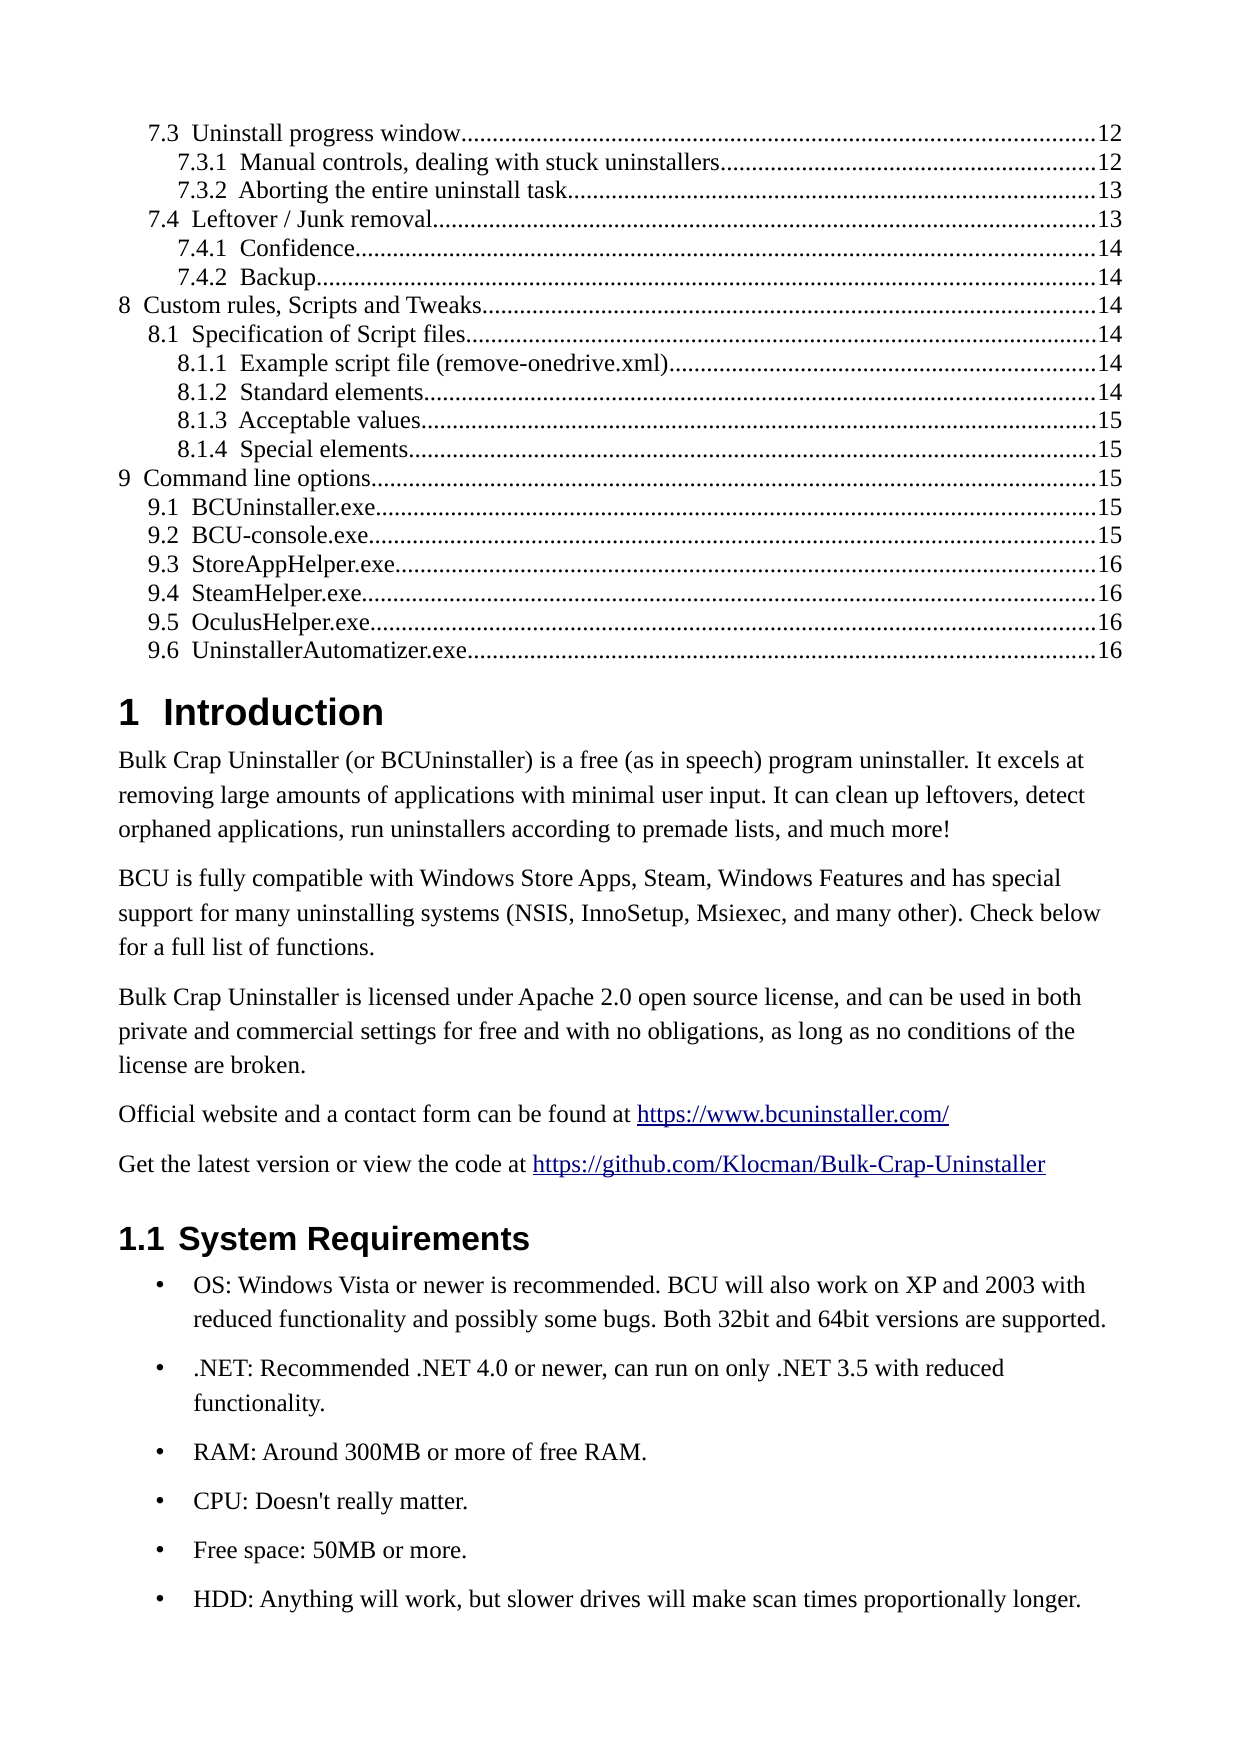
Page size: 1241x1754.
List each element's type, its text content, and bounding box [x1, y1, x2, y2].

text 9.4 SteamHelper.exe 16 [148, 578, 1122, 607]
text 8.1.2 Standard elements 14 [177, 377, 1122, 406]
list Free space: 50MB or more. [156, 1535, 1122, 1564]
text 9.3 StoreAppHelper.exe 16 [148, 549, 1122, 578]
text 9.5 OculusHelper.exe 16 [148, 607, 1122, 636]
text 9.6 UninstallerAutomatizer.exe 16 [148, 636, 1122, 664]
text 8.1.4 Special elements 15 [177, 434, 1122, 463]
text 9 Command line options 15 [118, 463, 1122, 492]
text BCU is fully compatible with Windows Store Apps, Steam, Windows Features and has special support for many uninstalling systems (NSIS, InnoSetup, Msiexec, and many other). Check below for a full list of functions. [118, 863, 1122, 961]
list HDD: Anything will work, but slower drives will make scan times proportionally longer. [156, 1584, 1122, 1613]
list .NET: Recommended .NET 4.0 or newer, can run on only .NET 3.5 with reduced functionality. [156, 1353, 1122, 1416]
text Bulk Crap Uninstaller is licensed under Apache 2.0 open source license, and can be used in both private and commercial settings for free and with no obligations, as long as no conditions of the license are broken. [118, 982, 1122, 1079]
text 7.3.1 Manual controls, dealing with stuck uninstallers 12 [177, 147, 1122, 176]
text 7.3 Uninstall progress window 12 [148, 118, 1122, 147]
text 8.1.3 Acceptable values 15 [177, 406, 1122, 434]
list RAM: Around 300MB or more of free RAM. [156, 1437, 1122, 1466]
text Get the latest version or view the code at https://github.com/Klocman/Bulk-Crap-Uninstaller [118, 1149, 1122, 1177]
text 7.3.2 Aborting the entire uninstall task 13 [177, 176, 1122, 204]
text 7.4 Leftover / Junk removal 13 [148, 204, 1122, 233]
subtitle Introduction [118, 689, 1122, 733]
text 9.1 BCUninstaller.exe 15 [148, 492, 1122, 521]
text 8 Custom rules, Scripts and Tweaks 14 [118, 291, 1122, 319]
text Bulk Crap Uninstaller (or BCUninstaller) is a free (as in speech) program uninstaller. It excels at removing large amounts of applications with minimal user input. It can clean up leftovers, detect orphaned applications, run uninstallers according to premade lists, and much more! [118, 746, 1122, 843]
list CPU: Doesn't really matter. [156, 1486, 1122, 1514]
text Official website and a contact form can be found at https://www.bcuninstaller.com/ [118, 1099, 1122, 1128]
subtitle System Requirements [118, 1218, 1122, 1257]
text 9.2 BCU-console.exe 15 [148, 521, 1122, 549]
list OS: Windows Vista or newer is recommended. BCU will also work on XP and 2003 with reduced functionality and possibly some bugs. Both 32bit and 64bit versions are supported. [156, 1270, 1122, 1333]
text 7.4.1 Confidence 14 [177, 233, 1122, 262]
text 8.1 Specification of Script files 14 [148, 319, 1122, 348]
text 8.1.1 Example script file (remove-onedrive.xml) 14 [177, 348, 1122, 377]
text 7.4.2 Backup 14 [177, 262, 1122, 291]
